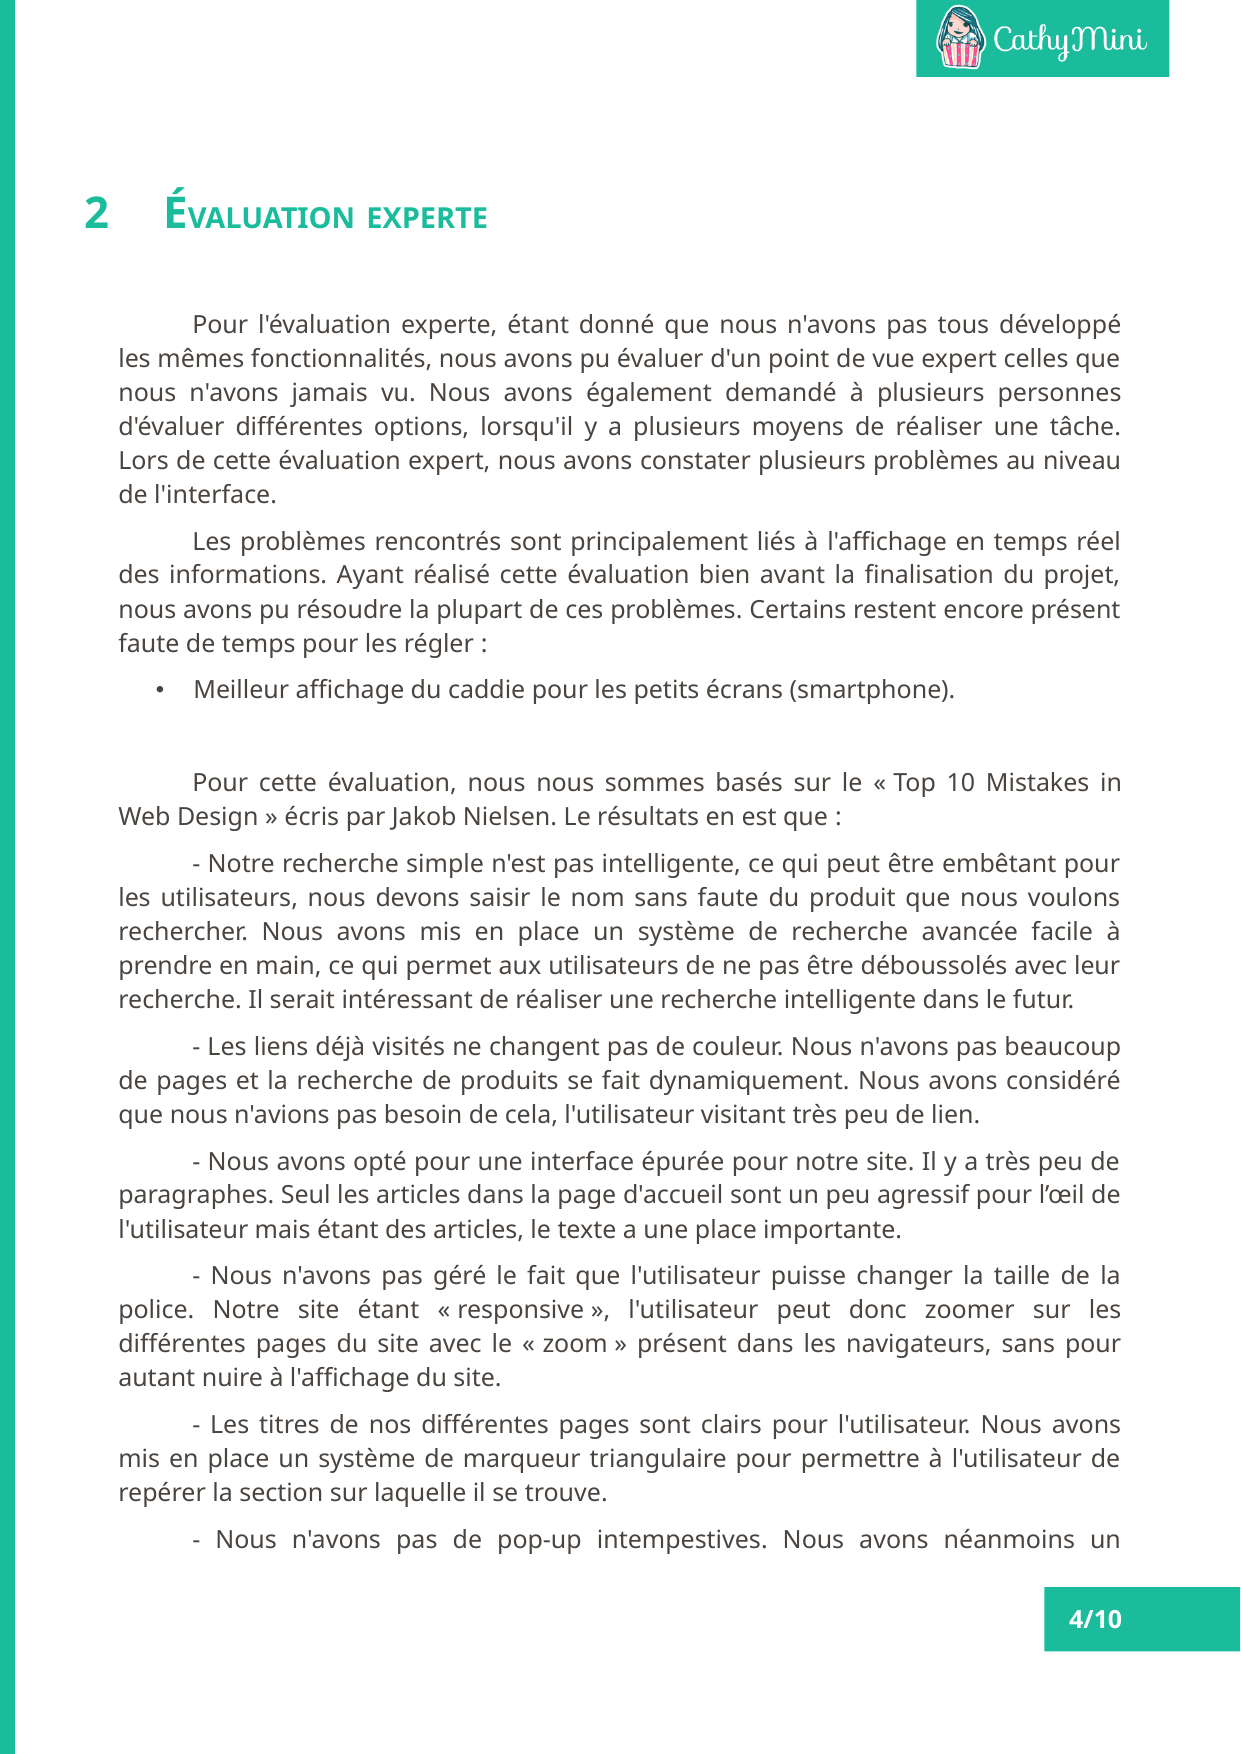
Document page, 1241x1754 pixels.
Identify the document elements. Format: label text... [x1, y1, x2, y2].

text Les problèmes rencontrés sont principalement liés à l'affichage en temps réel des informations. Ayant réalisé cette évaluation bien avant la finalisation du projet, nous avons pu résoudre la plupart de ces problèmes. Certains restent encore présent faute de temps pour les régler : [118, 523, 1122, 659]
text Pour l'évaluation experte, étant donné que nous n'avons pas tous développé les mêmes fonctionnalités, nous avons pu évaluer d'un point de vue expert celles que nous n'avons jamais vu. Nous avons également demandé à plusieurs personnes d'évaluer différentes options, lorsqu'il y a plusieurs moyens de réaliser une tâche. Lors de cette évaluation expert, nous avons constater plusieurs problèmes au niveau de l'interface. [118, 306, 1122, 511]
picture [929, 0, 1156, 73]
text - Nous avons opté pour une interface épurée pour notre site. Il y a très peu de paragraphes. Seul les articles dans la page d'accueil sont un peu agressif pour l’œil de l'utilisateur mais étant des articles, le texte a une place importante. [118, 1143, 1122, 1245]
text - Les titres de nos différentes pages sont clairs pour l'utilisateur. Nous avons mis en place un système de marqueur triangulaire pour permettre à l'utilisateur de repérer la section sur laquelle il se trouve. [118, 1407, 1122, 1509]
text Pour cette évaluation, nous nous sommes basés sur le « Top 10 Mistakes in Web Design » écris par Jakob Nielsen. Le résultats en est que : [118, 765, 1122, 833]
text - Nous n'avons pas géré le fait que l'utilisateur puisse changer la taille de la police. Notre site étant « responsive », l'utilisateur peut donc zoomer sur les différentes pages du site avec le « zoom » présent dans les navigateurs, sans pour autant nuire à l'affichage du site. [118, 1258, 1122, 1394]
subtitle Évaluation experte [73, 182, 1122, 241]
list Meilleur affichage du caddie pour les petits écrans (smartphone). [156, 672, 1122, 706]
text - Notre recherche simple n'est pas intelligente, ce qui peut être embêtant pour les utilisateurs, nous devons saisir le nom sans faute du produit que nous voulons rechercher. Nous avons mis en place un système de recherche avancée facile à prendre en main, ce qui permet aux utilisateurs de ne pas être déboussolés avec leur recherche. Il serait intéressant de réaliser une recherche intelligente dans le futur. [118, 846, 1122, 1016]
text - Les liens déjà visités ne changent pas de couleur. Nous n'avons pas beaucoup de pages et la recherche de produits se fait dynamiquement. Nous avons considéré que nous n'avions pas besoin de cela, l'utilisateur visitant très peu de lien. [118, 1028, 1122, 1131]
text - Nous n'avons pas de pop-up intempestives. Nous avons néanmoins un [118, 1521, 1122, 1555]
